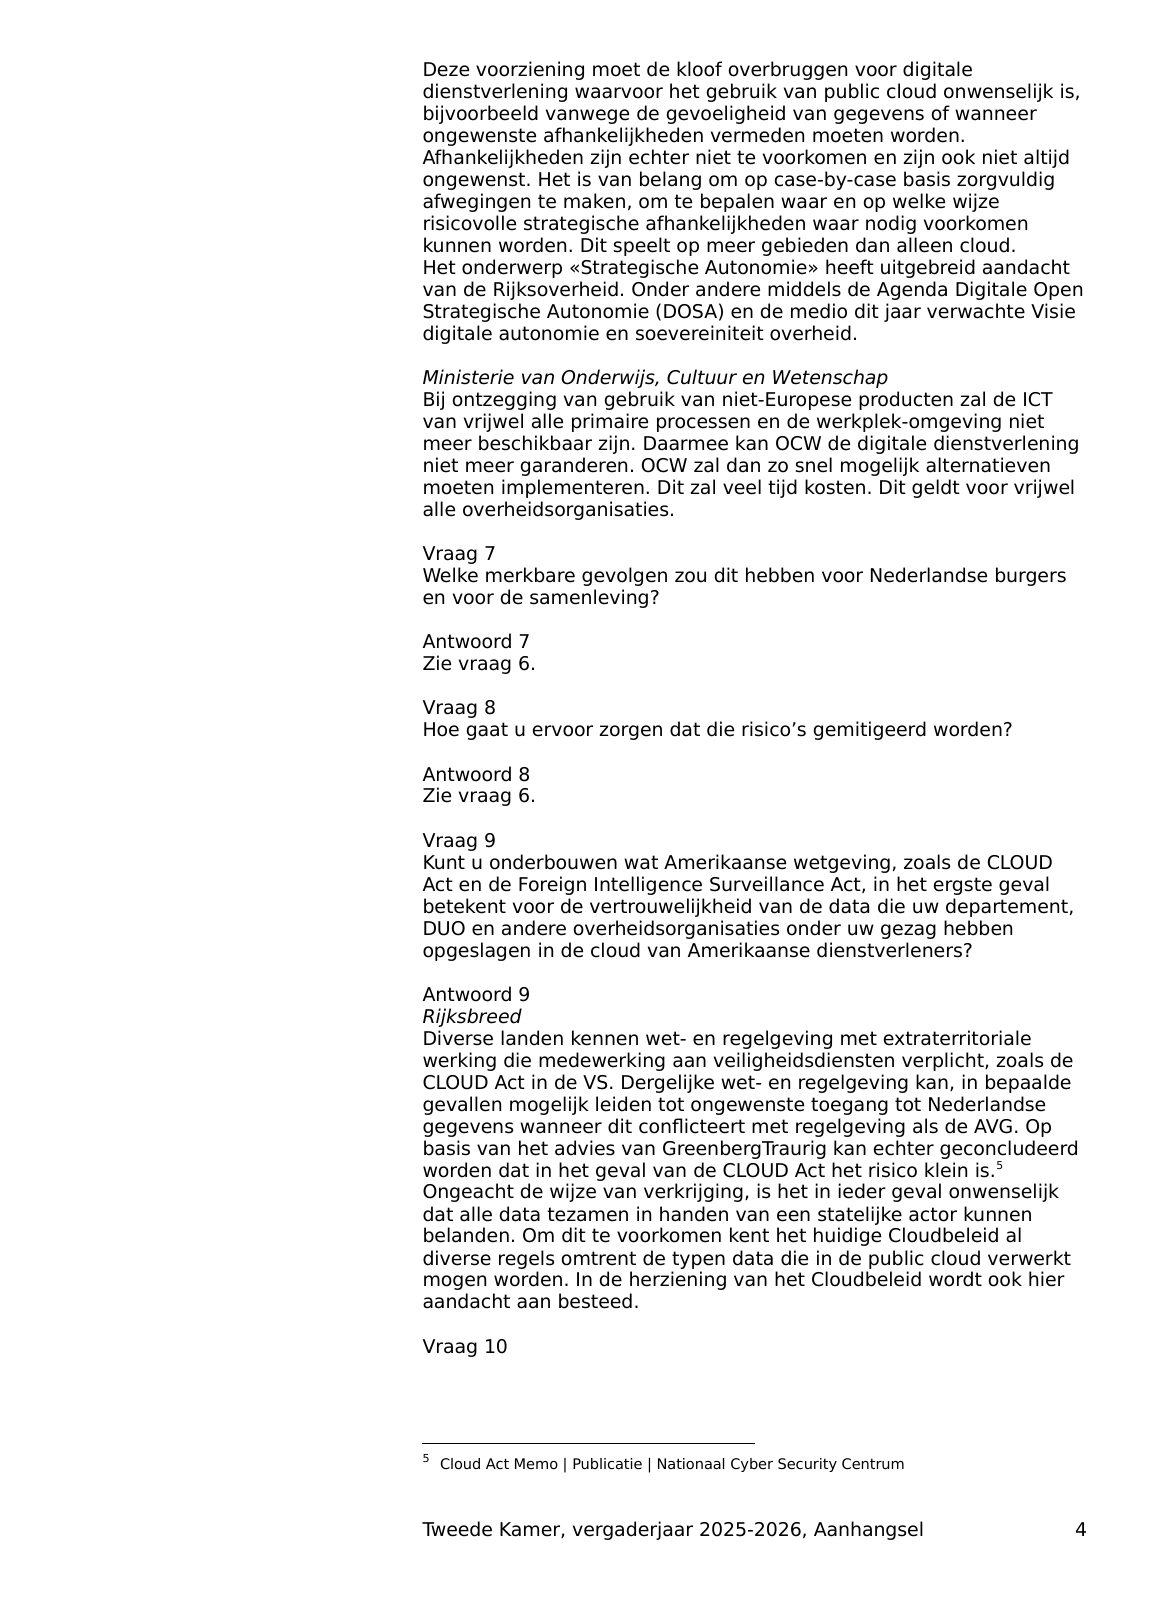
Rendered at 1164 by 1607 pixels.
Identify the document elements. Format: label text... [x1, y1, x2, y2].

text Deze voorziening moet de kloof overbruggen voor digitale dienstverlening waarvoor het gebruik van public cloud onwenselijk is, bijvoorbeeld vanwege de gevoeligheid van gegevens of wanneer ongewenste afhankelijkheden vermeden moeten worden. [422, 59, 1087, 147]
text Vraag 8 [422, 697, 1087, 719]
text Het onderwerp «Strategische Autonomie» heeft uitgebreid aandacht van de Rijksoverheid. Onder andere middels de Agenda Digitale Open Strategische Autonomie (DOSA) en de medio dit jaar verwachte Visie digitale autonomie en soevereiniteit overheid. [422, 257, 1087, 345]
text Antwoord 9 [422, 984, 1087, 1006]
text Rijksbreed [422, 1006, 1087, 1028]
text Vraag 10 [422, 1336, 1087, 1357]
text Vraag 9 [422, 829, 1087, 852]
text Zie vraag 6. [422, 785, 1087, 807]
text Afhankelijkheden zijn echter niet te voorkomen en zijn ook niet altijd ongewenst. Het is van belang om op case-by-case basis zorgvuldig afwegingen te maken, om te bepalen waar en op welke wijze risicovolle strategische afhankelijkheden waar nodig voorkomen kunnen worden. Dit speelt op meer gebieden dan alleen cloud. [422, 147, 1087, 257]
text Zie vraag 6. [422, 653, 1087, 675]
text Antwoord 8 [422, 763, 1087, 785]
text Welke merkbare gevolgen zou dit hebben voor Nederlandse burgers en voor de samenleving? [422, 565, 1087, 609]
text Antwoord 7 [422, 631, 1087, 653]
text Cloud Act Memo | Publicatie | Nationaal Cyber Security Centrum [422, 1452, 1087, 1474]
text Bij ontzegging van gebruik van niet-Europese producten zal de ICT van vrijwel alle primaire processen en de werkplek-omgeving niet meer beschikbaar zijn. Daarmee kan OCW de digitale dienstverlening niet meer garanderen. OCW zal dan zo snel mogelijk alternatieven moeten implementeren. Dit zal veel tijd kosten. Dit geldt voor vrijwel alle overheidsorganisaties. [422, 389, 1087, 521]
text Hoe gaat u ervoor zorgen dat die risico’s gemitigeerd worden? [422, 719, 1087, 741]
text Ministerie van Onderwijs, Cultuur en Wetenschap [422, 367, 1087, 389]
text Ongeacht de wijze van verkrijging, is het in ieder geval onwenselijk dat alle data tezamen in handen van een statelijke actor kunnen belanden. Om dit te voorkomen kent het huidige Cloudbeleid al diverse regels omtrent de typen data die in de public cloud verwerkt mogen worden. In de herziening van het Cloudbeleid wordt ook hier aandacht aan besteed. [422, 1181, 1087, 1313]
text Diverse landen kennen wet- en regelgeving met extraterritoriale werking die medewerking aan veiligheidsdiensten verplicht, zoals de CLOUD Act in de VS. Dergelijke wet- en regelgeving kan, in bepaalde gevallen mogelijk leiden tot ongewenste toegang tot Nederlandse gegevens wanneer dit conflicteert met regelgeving als de AVG. Op basis van het advies van GreenbergTraurig kan echter geconcludeerd worden dat in het geval van de CLOUD Act het risico klein is. [422, 1028, 1087, 1181]
text Kunt u onderbouwen wat Amerikaanse wetgeving, zoals de CLOUD Act en de Foreign Intelligence Surveillance Act, in het ergste geval betekent voor de vertrouwelijkheid van de data die uw departement, DUO en andere overheidsorganisaties onder uw gezag hebben opgeslagen in de cloud van Amerikaanse dienstverleners? [422, 852, 1087, 961]
text Vraag 7 [422, 543, 1087, 565]
